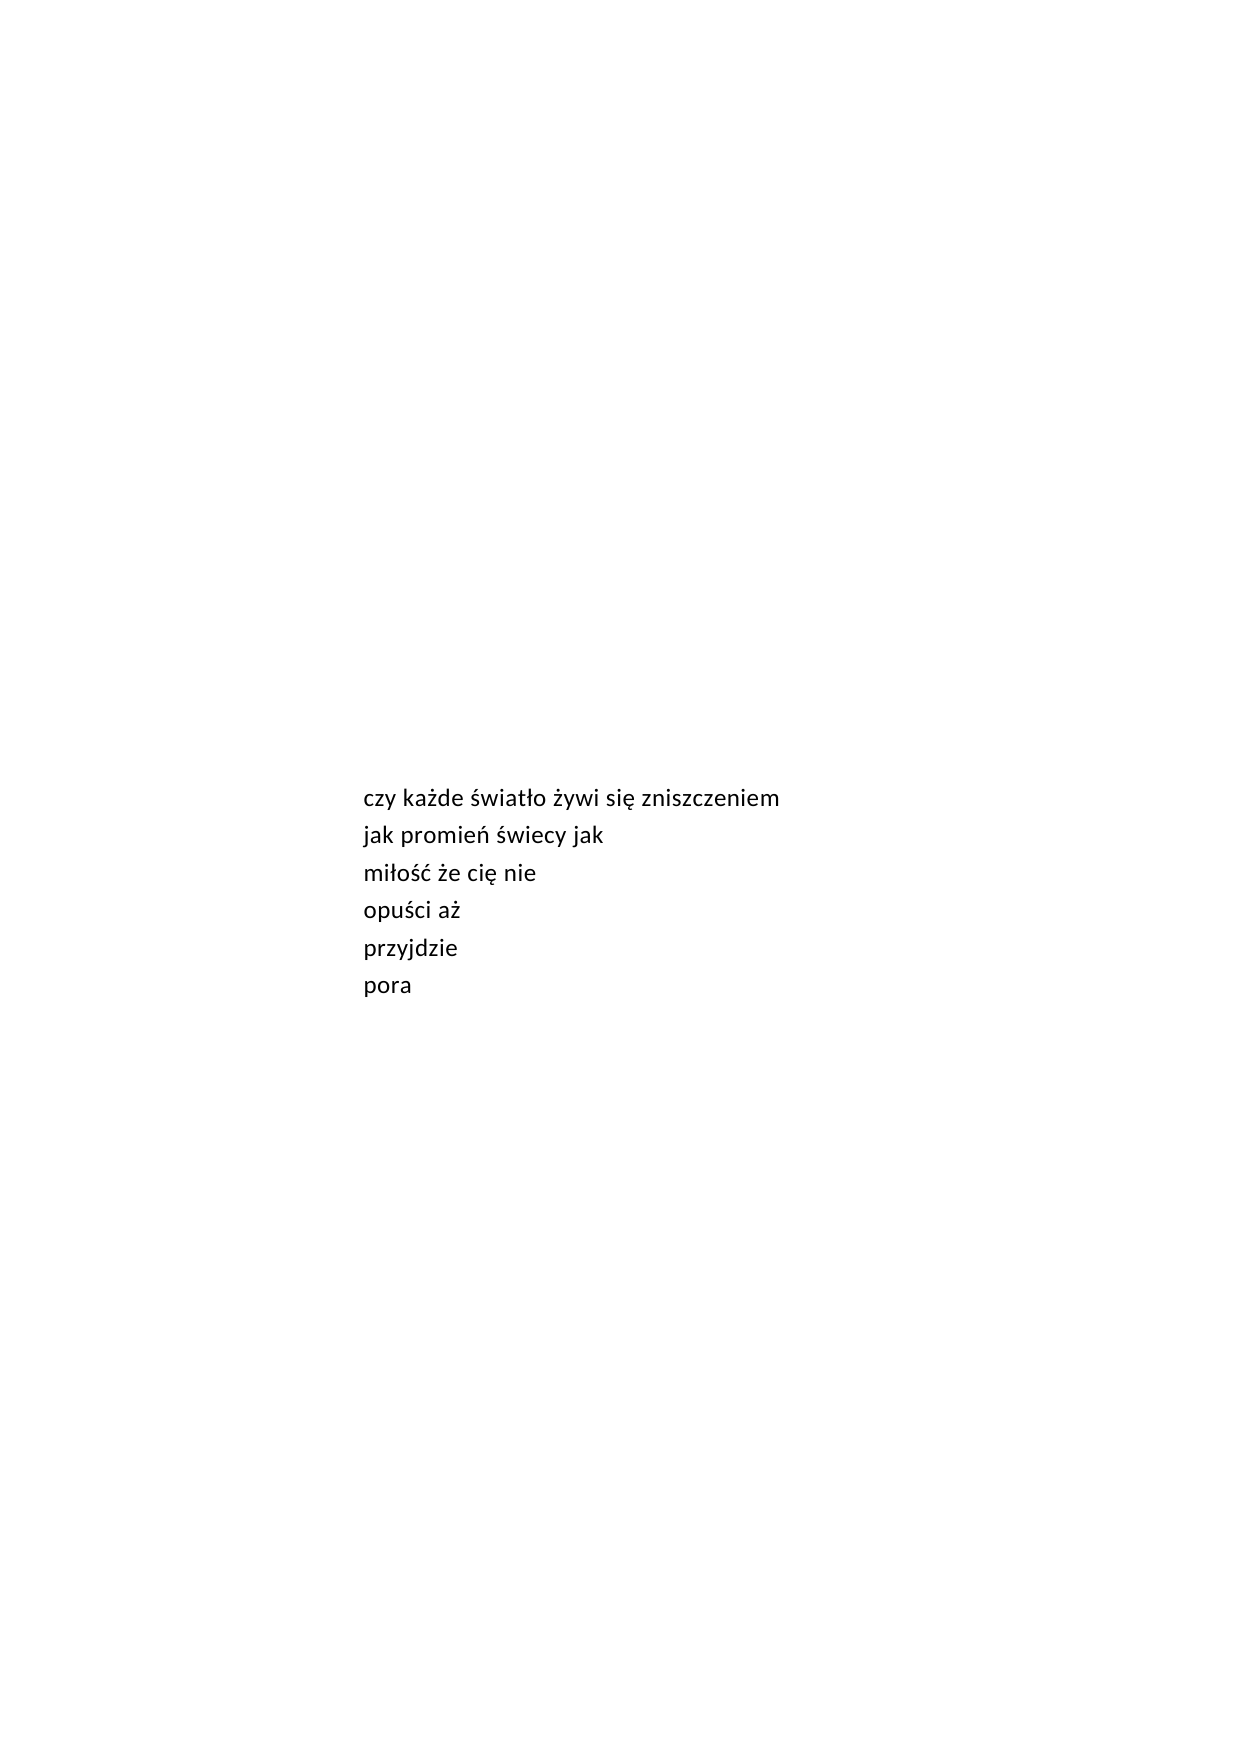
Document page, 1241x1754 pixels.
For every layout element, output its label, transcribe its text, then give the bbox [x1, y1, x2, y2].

text czy każde światło żywi się zniszczeniem [363, 776, 882, 814]
text przyjdzie [363, 926, 882, 964]
text miłość że cię nie [363, 851, 882, 889]
text pora [363, 964, 882, 1001]
text jak promień świecy jak [363, 814, 882, 851]
text opuści aż [363, 889, 882, 926]
